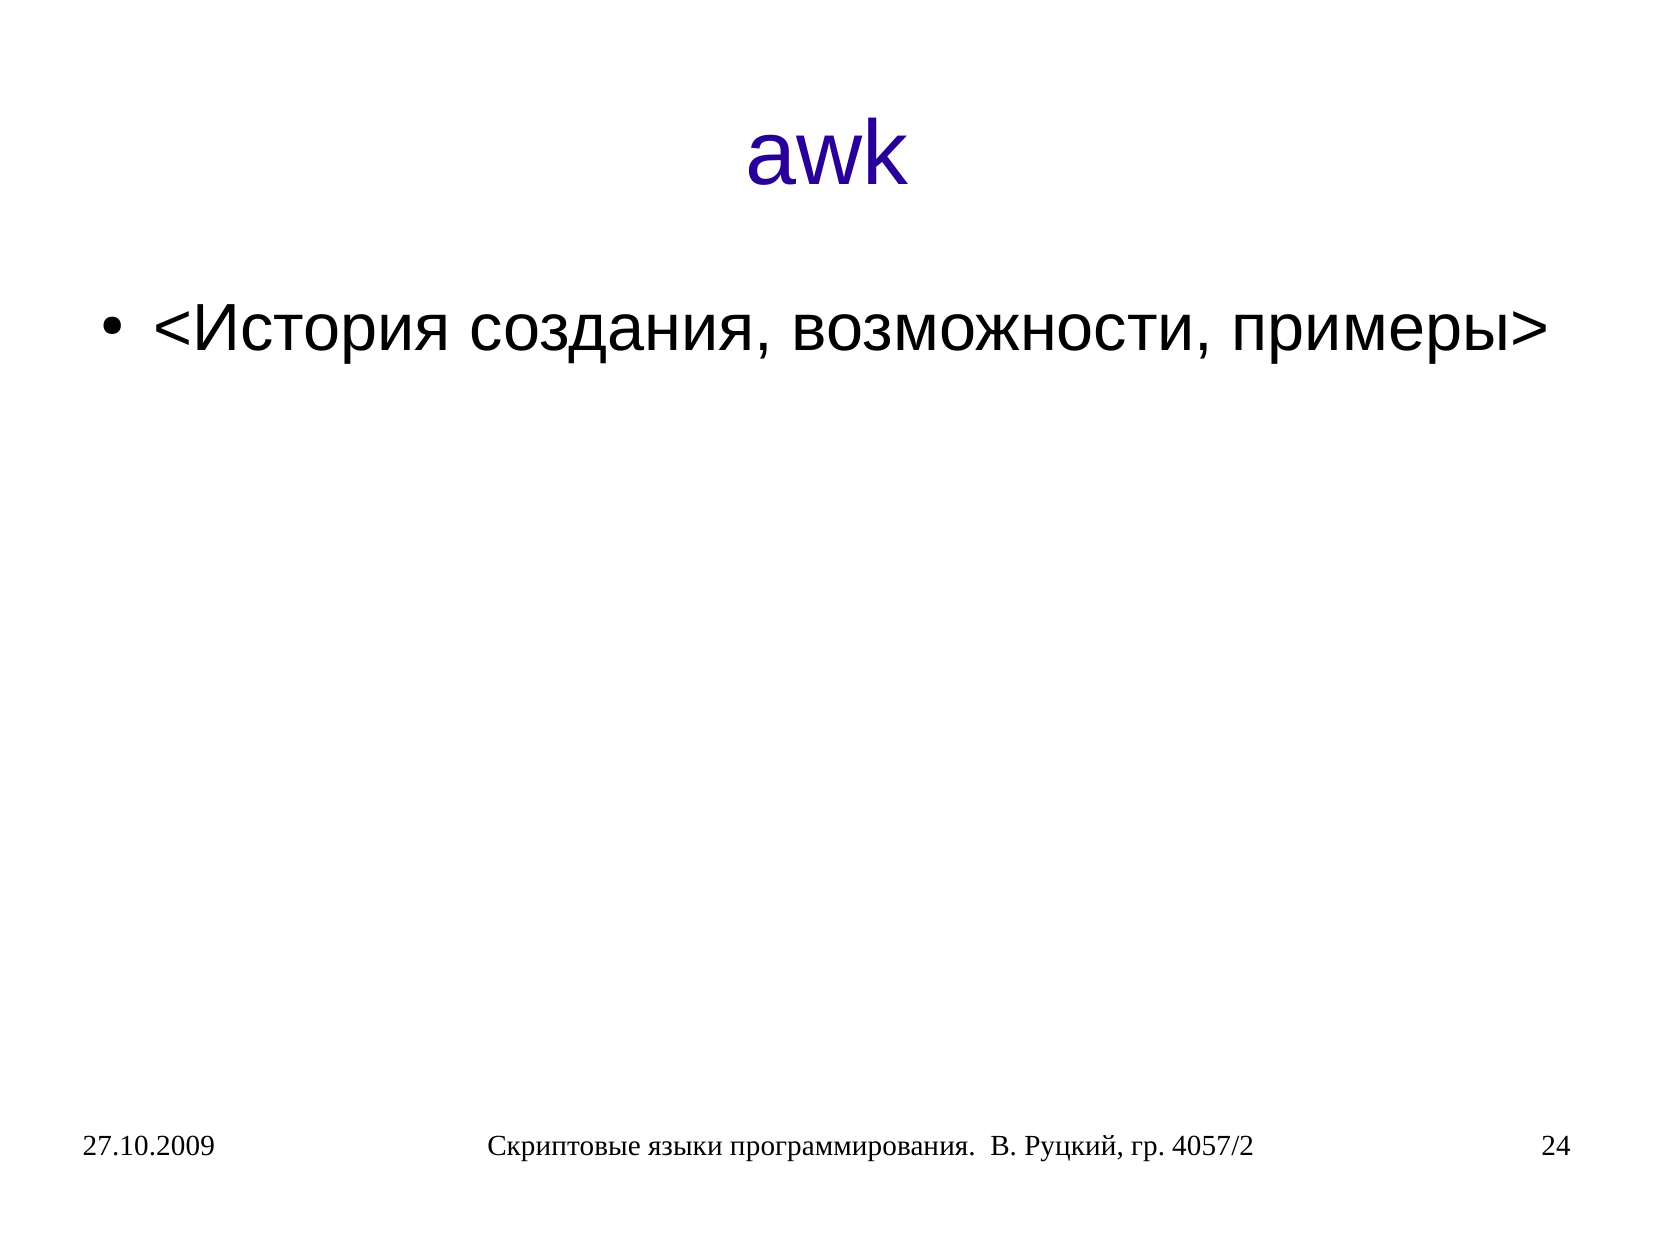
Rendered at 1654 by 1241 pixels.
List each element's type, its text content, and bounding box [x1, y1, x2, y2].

list <История создания, возможности, примеры> [82, 290, 1571, 1109]
title awk [82, 49, 1571, 257]
